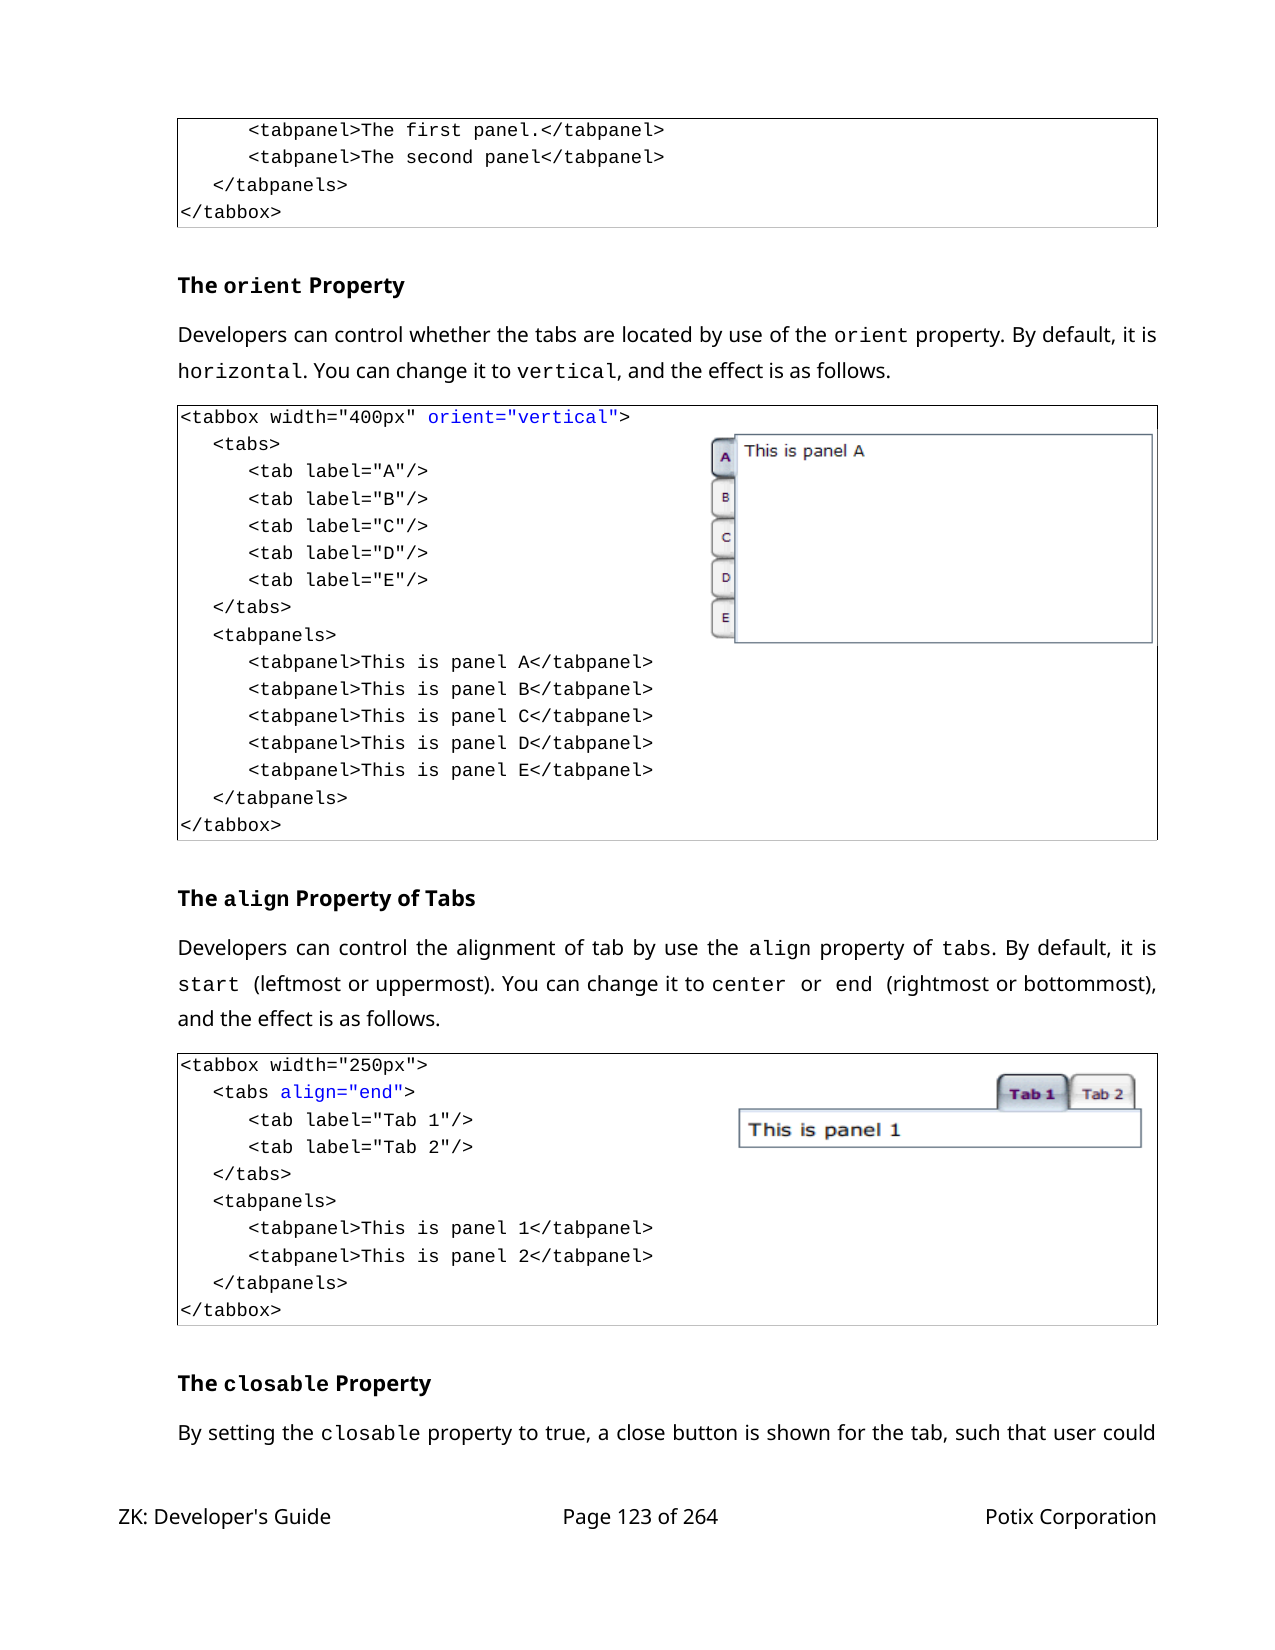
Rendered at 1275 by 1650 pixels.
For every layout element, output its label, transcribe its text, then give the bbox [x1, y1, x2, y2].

text <tabbox width="400px" orient="vertical"> [178, 406, 1157, 429]
text <tabpanel>This is panel 2</tabpanel> [178, 1243, 1157, 1268]
text <tabpanels> [178, 1189, 1157, 1213]
text <tabs align="end"> [178, 1080, 735, 1104]
text <tabpanel>This is panel C</tabpanel> [178, 704, 1157, 728]
text </tabs> [178, 595, 708, 619]
text <tab label="C"/> [178, 514, 708, 538]
text </tabpanels> [178, 172, 1157, 197]
text <tabpanels> [178, 622, 1157, 647]
picture [735, 1069, 1147, 1152]
text <tabpanel>This is panel B</tabpanel> [178, 677, 1157, 701]
text </tabbox> [178, 200, 1157, 227]
picture [708, 429, 1158, 646]
text </tabpanels> [178, 1271, 1157, 1295]
subtitle The closable Property [177, 1368, 1157, 1398]
text <tab label="Tab 2"/> [178, 1135, 1157, 1159]
text <tab label="D"/> [178, 541, 708, 565]
text <tab label="A"/> [178, 459, 708, 483]
text <tabpanel>This is panel 1</tabpanel> [178, 1216, 1157, 1241]
text <tabpanel>The first panel.</tabpanel> [178, 119, 1157, 142]
text <tabbox width="250px"> [178, 1054, 1157, 1077]
subtitle The orient Property [177, 269, 1157, 299]
text Developers can control whether the tabs are located by use of the orient property. By default, it is horizontal. You can change it to vertical, and the effect is as follows. [177, 320, 1157, 384]
subtitle The align Property of Tabs [177, 882, 1157, 913]
text <tab label="Tab 1"/> [178, 1107, 735, 1132]
text <tab label="B"/> [178, 486, 708, 511]
text <tabpanel>This is panel A</tabpanel> [178, 649, 1157, 674]
text <tabpanel>The second panel</tabpanel> [178, 145, 1157, 169]
text <tabpanel>This is panel D</tabpanel> [178, 731, 1157, 755]
text By setting the closable property to true, a close button is shown for the tab, such that user could [177, 1418, 1157, 1447]
text </tabbox> [178, 1298, 1157, 1325]
text <tabpanel>This is panel E</tabpanel> [178, 758, 1157, 783]
text </tabs> [178, 1162, 1157, 1186]
text </tabbox> [178, 813, 1157, 840]
text <tab label="E"/> [178, 568, 708, 592]
text Developers can control the alignment of tab by use the align property of tabs. By default, it is start (leftmost or uppermost). You can change it to center or end (rightmost or bottommost), and the effect is as follows. [177, 933, 1157, 1032]
text </tabpanels> [178, 786, 1157, 810]
text <tabs> [178, 432, 708, 456]
